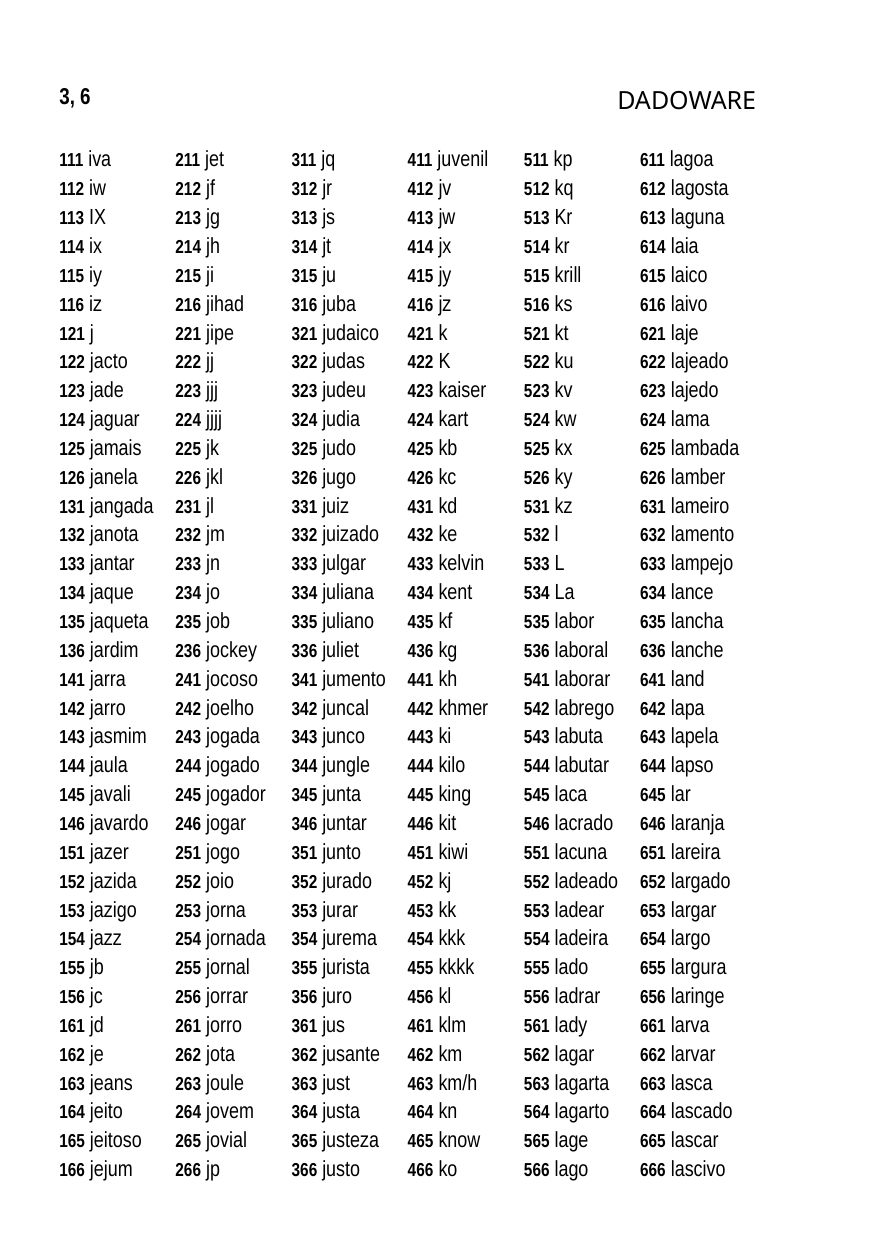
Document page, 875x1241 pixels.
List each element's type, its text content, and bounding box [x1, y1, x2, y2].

text 223 jjj [175, 377, 291, 402]
text 423 kaiser [407, 377, 524, 402]
text 434 kent [407, 579, 524, 604]
text 465 know [407, 1127, 524, 1152]
text 524 kw [524, 406, 640, 431]
text 612 lagosta [640, 175, 756, 200]
text 253 jorna [175, 896, 291, 922]
text 325 judo [291, 435, 407, 460]
text 425 kb [407, 435, 524, 460]
text 354 jurema [291, 925, 407, 950]
text 166 jejum [59, 1156, 175, 1181]
text 665 lascar [640, 1127, 756, 1152]
text 562 lagar [524, 1041, 640, 1066]
text 343 junco [291, 723, 407, 748]
text 432 ke [407, 521, 524, 546]
text 316 juba [291, 291, 407, 316]
text 345 junta [291, 781, 407, 806]
text 246 jogar [175, 810, 291, 835]
text 114 ix [59, 233, 175, 258]
text 133 jantar [59, 550, 175, 575]
text 362 jusante [291, 1041, 407, 1066]
text 132 janota [59, 521, 175, 546]
text 555 lado [524, 954, 640, 979]
text 454 kkk [407, 925, 524, 950]
text 245 jogador [175, 781, 291, 806]
text 656 laringe [640, 983, 756, 1008]
text 546 lacrado [524, 810, 640, 835]
text 642 lapa [640, 694, 756, 719]
text 615 laico [640, 262, 756, 287]
text 542 labrego [524, 694, 640, 719]
text 222 jj [175, 348, 291, 373]
text 125 jamais [59, 435, 175, 460]
text 614 laia [640, 233, 756, 258]
text 625 lambada [640, 435, 756, 460]
text 242 joelho [175, 694, 291, 719]
text 556 ladrar [524, 983, 640, 1008]
text 255 jornal [175, 954, 291, 979]
text 321 judaico [291, 319, 407, 344]
text 543 labuta [524, 723, 640, 748]
text 521 kt [524, 319, 640, 344]
text 313 js [291, 204, 407, 229]
text 224 jjjj [175, 406, 291, 431]
text 221 jipe [175, 319, 291, 344]
text 662 larvar [640, 1041, 756, 1066]
text 462 km [407, 1041, 524, 1066]
text 442 khmer [407, 694, 524, 719]
text 413 jw [407, 204, 524, 229]
text 633 lampejo [640, 550, 756, 575]
text 464 kn [407, 1098, 524, 1123]
text 621 laje [640, 319, 756, 344]
text 263 joule [175, 1069, 291, 1095]
text 536 laboral [524, 637, 640, 662]
text 112 iw [59, 175, 175, 200]
text 234 jo [175, 579, 291, 604]
text 146 javardo [59, 810, 175, 835]
text 456 kl [407, 983, 524, 1008]
text 526 ky [524, 464, 640, 489]
text 361 jus [291, 1012, 407, 1037]
text 233 jn [175, 550, 291, 575]
text 554 ladeira [524, 925, 640, 950]
text 416 jz [407, 291, 524, 316]
text 451 kiwi [407, 839, 524, 864]
text 153 jazigo [59, 896, 175, 922]
text 352 jurado [291, 868, 407, 893]
text 342 juncal [291, 694, 407, 719]
text 152 jazida [59, 868, 175, 893]
text 115 iy [59, 262, 175, 287]
text 461 klm [407, 1012, 524, 1037]
text 122 jacto [59, 348, 175, 373]
text 336 juliet [291, 637, 407, 662]
text 266 jp [175, 1156, 291, 1181]
text 312 jr [291, 175, 407, 200]
text 463 km/h [407, 1069, 524, 1095]
text 426 kc [407, 464, 524, 489]
text 421 k [407, 319, 524, 344]
text 466 ko [407, 1156, 524, 1181]
text 446 kit [407, 810, 524, 835]
text 225 jk [175, 435, 291, 460]
text 441 kh [407, 666, 524, 691]
text 214 jh [175, 233, 291, 258]
text 624 lama [640, 406, 756, 431]
text 213 jg [175, 204, 291, 229]
text 533 L [524, 550, 640, 575]
text 652 largado [640, 868, 756, 893]
text 515 krill [524, 262, 640, 287]
text 126 janela [59, 464, 175, 489]
text 512 kq [524, 175, 640, 200]
text 541 laborar [524, 666, 640, 691]
text 424 kart [407, 406, 524, 431]
text 552 ladeado [524, 868, 640, 893]
text 254 jornada [175, 925, 291, 950]
text 644 lapso [640, 752, 756, 777]
text 655 largura [640, 954, 756, 979]
text 534 La [524, 579, 640, 604]
text 212 jf [175, 175, 291, 200]
text 231 jl [175, 492, 291, 518]
text 535 labor [524, 608, 640, 633]
text 646 laranja [640, 810, 756, 835]
text 144 jaula [59, 752, 175, 777]
text 364 justa [291, 1098, 407, 1123]
text 616 laivo [640, 291, 756, 316]
text 453 kk [407, 896, 524, 922]
text 116 iz [59, 291, 175, 316]
text 165 jeitoso [59, 1127, 175, 1152]
text 433 kelvin [407, 550, 524, 575]
text 136 jardim [59, 637, 175, 662]
text 265 jovial [175, 1127, 291, 1152]
text 155 jb [59, 954, 175, 979]
text 365 justeza [291, 1127, 407, 1152]
text 164 jeito [59, 1098, 175, 1123]
text 351 junto [291, 839, 407, 864]
text 243 jogada [175, 723, 291, 748]
text 663 lasca [640, 1069, 756, 1095]
text 544 labutar [524, 752, 640, 777]
text 135 jaqueta [59, 608, 175, 633]
text 163 jeans [59, 1069, 175, 1095]
text 162 je [59, 1041, 175, 1066]
text 264 jovem [175, 1098, 291, 1123]
text 262 jota [175, 1041, 291, 1066]
text 251 jogo [175, 839, 291, 864]
text 412 jv [407, 175, 524, 200]
text 111 iva [59, 146, 175, 171]
text 141 jarra [59, 666, 175, 691]
text 334 juliana [291, 579, 407, 604]
text 564 lagarto [524, 1098, 640, 1123]
text 532 l [524, 521, 640, 546]
text 623 lajedo [640, 377, 756, 402]
text 151 jazer [59, 839, 175, 864]
text 154 jazz [59, 925, 175, 950]
text 566 lago [524, 1156, 640, 1181]
text 553 ladear [524, 896, 640, 922]
text 613 laguna [640, 204, 756, 229]
text 315 ju [291, 262, 407, 287]
text 641 land [640, 666, 756, 691]
text 664 lascado [640, 1098, 756, 1123]
text 121 j [59, 319, 175, 344]
text 236 jockey [175, 637, 291, 662]
text 156 jc [59, 983, 175, 1008]
text 256 jorrar [175, 983, 291, 1008]
text 252 joio [175, 868, 291, 893]
text 335 juliano [291, 608, 407, 633]
text 323 judeu [291, 377, 407, 402]
text 415 jy [407, 262, 524, 287]
text 341 jumento [291, 666, 407, 691]
text 131 jangada [59, 492, 175, 518]
text 161 jd [59, 1012, 175, 1037]
text 565 lage [524, 1127, 640, 1152]
text 645 lar [640, 781, 756, 806]
text 653 largar [640, 896, 756, 922]
text 513 Kr [524, 204, 640, 229]
text 516 ks [524, 291, 640, 316]
text 346 juntar [291, 810, 407, 835]
text 356 juro [291, 983, 407, 1008]
text 363 just [291, 1069, 407, 1095]
text 522 ku [524, 348, 640, 373]
text 514 kr [524, 233, 640, 258]
text 414 jx [407, 233, 524, 258]
text 332 juizado [291, 521, 407, 546]
text 331 juiz [291, 492, 407, 518]
text 452 kj [407, 868, 524, 893]
text 636 lanche [640, 637, 756, 662]
text 561 lady [524, 1012, 640, 1037]
text 143 jasmim [59, 723, 175, 748]
text 632 lamento [640, 521, 756, 546]
text 241 jocoso [175, 666, 291, 691]
text 145 javali [59, 781, 175, 806]
text 661 larva [640, 1012, 756, 1037]
text 353 jurar [291, 896, 407, 922]
text 445 king [407, 781, 524, 806]
text 215 ji [175, 262, 291, 287]
text 531 kz [524, 492, 640, 518]
text 436 kg [407, 637, 524, 662]
text 324 judia [291, 406, 407, 431]
text 435 kf [407, 608, 524, 633]
text 3, 6 [59, 83, 177, 109]
text 244 jogado [175, 752, 291, 777]
text 235 job [175, 608, 291, 633]
text 226 jkl [175, 464, 291, 489]
text 344 jungle [291, 752, 407, 777]
text 311 jq [291, 146, 407, 171]
text 634 lance [640, 579, 756, 604]
text 134 jaque [59, 579, 175, 604]
text 545 laca [524, 781, 640, 806]
text 411 juvenil [407, 146, 524, 171]
text 563 lagarta [524, 1069, 640, 1095]
text 314 jt [291, 233, 407, 258]
text 232 jm [175, 521, 291, 546]
text 355 jurista [291, 954, 407, 979]
text 422 K [407, 348, 524, 373]
text 211 jet [175, 146, 291, 171]
text 635 lancha [640, 608, 756, 633]
text 216 jihad [175, 291, 291, 316]
text 124 jaguar [59, 406, 175, 431]
text 142 jarro [59, 694, 175, 719]
text 511 kp [524, 146, 640, 171]
text 444 kilo [407, 752, 524, 777]
text 525 kx [524, 435, 640, 460]
text 651 lareira [640, 839, 756, 864]
text 631 lameiro [640, 492, 756, 518]
text 431 kd [407, 492, 524, 518]
text 622 lajeado [640, 348, 756, 373]
text 551 lacuna [524, 839, 640, 864]
text 443 ki [407, 723, 524, 748]
text 123 jade [59, 377, 175, 402]
text 523 kv [524, 377, 640, 402]
text 666 lascivo [640, 1156, 756, 1181]
text 113 IX [59, 204, 175, 229]
text 643 lapela [640, 723, 756, 748]
text 261 jorro [175, 1012, 291, 1037]
text 322 judas [291, 348, 407, 373]
text 455 kkkk [407, 954, 524, 979]
text 326 jugo [291, 464, 407, 489]
text 366 justo [291, 1156, 407, 1181]
text 611 lagoa [640, 146, 756, 171]
text 654 largo [640, 925, 756, 950]
text 333 julgar [291, 550, 407, 575]
text 626 lamber [640, 464, 756, 489]
